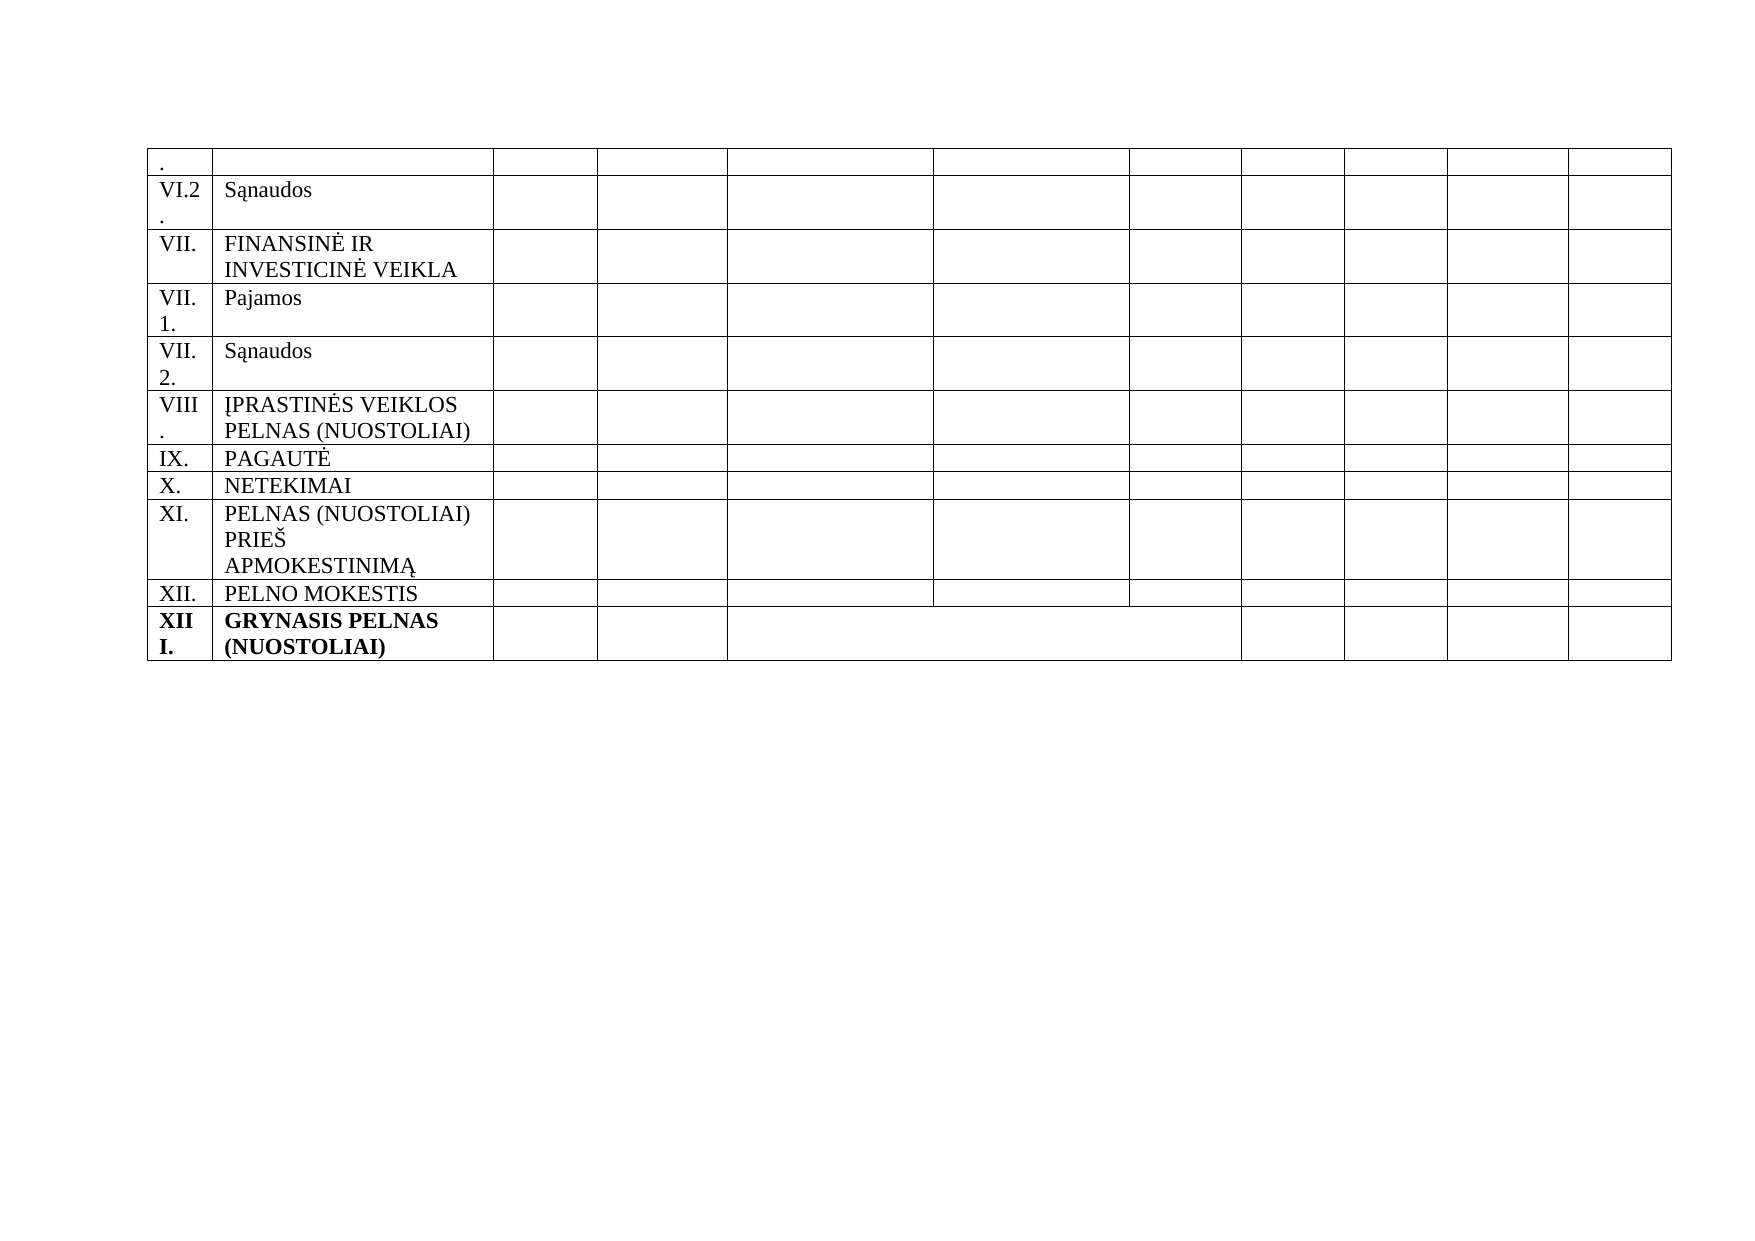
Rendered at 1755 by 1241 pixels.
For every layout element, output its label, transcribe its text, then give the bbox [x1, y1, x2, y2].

table_cell [1569, 284, 1671, 336]
table_cell [494, 500, 597, 579]
table_cell [1130, 580, 1241, 606]
table_cell [728, 500, 933, 579]
table_cell [1569, 500, 1671, 579]
table_cell VII. [148, 230, 212, 282]
table_cell [728, 149, 933, 175]
table_cell [1345, 580, 1447, 606]
table_cell [1242, 500, 1344, 579]
table_cell [1345, 445, 1447, 471]
table_cell [1672, 175, 1677, 229]
table_cell [494, 149, 597, 175]
table_cell VII.2. [148, 337, 212, 390]
table_cell [1130, 284, 1241, 336]
table_cell [494, 607, 597, 660]
table_cell [1345, 472, 1447, 498]
table_cell [1345, 500, 1447, 579]
table_cell [1242, 472, 1344, 498]
table_cell [1345, 284, 1447, 336]
table_cell [1448, 607, 1568, 660]
table_cell VIII. [148, 391, 212, 444]
table_cell [1569, 176, 1671, 229]
table_cell [494, 284, 597, 336]
table_cell [1130, 176, 1241, 229]
table_cell [728, 284, 933, 336]
table_cell [1672, 283, 1677, 336]
table_cell [598, 607, 727, 660]
table_cell [934, 337, 1129, 390]
table_cell FINANSINĖ IR INVESTICINĖ VEIKLA [213, 230, 493, 282]
table_cell [934, 176, 1129, 229]
table_cell [598, 337, 727, 390]
table_cell [598, 580, 727, 606]
table_cell [1569, 580, 1671, 606]
table_cell [598, 284, 727, 336]
table_cell [728, 391, 933, 444]
table_cell [728, 176, 933, 229]
table_cell [1569, 230, 1671, 282]
table_cell [728, 607, 933, 660]
table_cell [1345, 176, 1447, 229]
table_cell [1130, 391, 1241, 444]
table_cell [598, 176, 727, 229]
table_cell [934, 580, 1129, 606]
table_cell [1448, 149, 1568, 175]
table_cell [494, 580, 597, 606]
table_cell [1242, 580, 1344, 606]
table_cell [598, 445, 727, 471]
table_cell [934, 472, 1129, 498]
table_cell [934, 500, 1129, 579]
table_cell [1345, 149, 1447, 175]
table_cell [1242, 284, 1344, 336]
table_cell [598, 230, 727, 282]
table_cell [728, 230, 933, 282]
table_cell [1448, 500, 1568, 579]
table_cell [1448, 284, 1568, 336]
table_cell [494, 176, 597, 229]
table_cell [598, 500, 727, 579]
table_cell [1569, 607, 1671, 660]
table_cell [494, 445, 597, 471]
table_cell [1448, 391, 1568, 444]
table_cell [1130, 500, 1241, 579]
table_cell [934, 284, 1129, 336]
table_cell [1242, 176, 1344, 229]
table_cell [494, 391, 597, 444]
table_cell [1448, 230, 1568, 282]
table_cell VI.2. [148, 176, 212, 229]
table_cell [1130, 230, 1241, 282]
table_cell [934, 230, 1129, 282]
table_cell X. [148, 472, 212, 498]
table_cell [1569, 337, 1671, 390]
table_cell ĮPRASTINĖS VEIKLOS PELNAS (NUOSTOLIAI) [213, 391, 493, 444]
table_cell [598, 391, 727, 444]
table_cell [1448, 580, 1568, 606]
table_cell XI. [148, 500, 212, 579]
table_cell [1672, 336, 1677, 390]
table_cell [1569, 472, 1671, 498]
table_cell [1130, 149, 1241, 175]
table_cell [1242, 391, 1344, 444]
table_cell [728, 337, 933, 390]
table_cell Sąnaudos [213, 176, 493, 229]
table_cell [1569, 391, 1671, 444]
table_cell [1345, 391, 1447, 444]
table_cell [1672, 390, 1677, 444]
table_cell [728, 445, 933, 471]
table_cell [1569, 445, 1671, 471]
table_cell [1672, 148, 1677, 175]
table_cell [934, 391, 1129, 444]
table_cell [1242, 149, 1344, 175]
table_cell [1672, 471, 1677, 498]
table_cell Pajamos [213, 284, 493, 336]
table_cell [1130, 445, 1241, 471]
table_cell [494, 472, 597, 498]
table_cell Sąnaudos [213, 337, 493, 390]
table_cell . [148, 149, 212, 175]
table_cell [598, 472, 727, 498]
table_cell [1448, 337, 1568, 390]
table_cell [1448, 445, 1568, 471]
table_cell XIII. [148, 607, 212, 660]
table_cell [1130, 337, 1241, 390]
table_cell PAGAUTĖ [213, 445, 493, 471]
table_cell VII.1. [148, 284, 212, 336]
table_cell [1242, 337, 1344, 390]
table_cell [934, 149, 1129, 175]
table_cell [1569, 149, 1671, 175]
table_cell [1448, 472, 1568, 498]
table_cell [1672, 606, 1677, 660]
table_cell [494, 337, 597, 390]
table_cell [1672, 444, 1677, 471]
table_cell [1242, 230, 1344, 282]
table_cell PELNO MOKESTIS [213, 580, 493, 606]
table_cell XII. [148, 580, 212, 606]
table_cell [728, 472, 933, 498]
table_cell [1345, 607, 1447, 660]
table_cell PELNAS (NUOSTOLIAI) PRIEŠ APMOKESTINIMĄ [213, 500, 493, 579]
table_cell [1448, 176, 1568, 229]
table_cell IX. [148, 445, 212, 471]
table_cell [598, 149, 727, 175]
table_cell [213, 149, 493, 175]
table_cell [494, 230, 597, 282]
table_cell [1242, 607, 1344, 660]
table_cell [933, 607, 1129, 660]
table_cell [728, 580, 933, 606]
table_cell [1345, 337, 1447, 390]
table_cell [1130, 472, 1241, 498]
table_cell [1672, 579, 1677, 606]
table_cell [1672, 499, 1677, 579]
table_cell [1345, 230, 1447, 282]
table_cell [1672, 229, 1677, 282]
table_cell NETEKIMAI [213, 472, 493, 498]
table_cell [1242, 445, 1344, 471]
table_cell [934, 445, 1129, 471]
table_cell [1129, 607, 1241, 660]
table_cell GRYNASIS PELNAS (NUOSTOLIAI) [213, 607, 493, 660]
